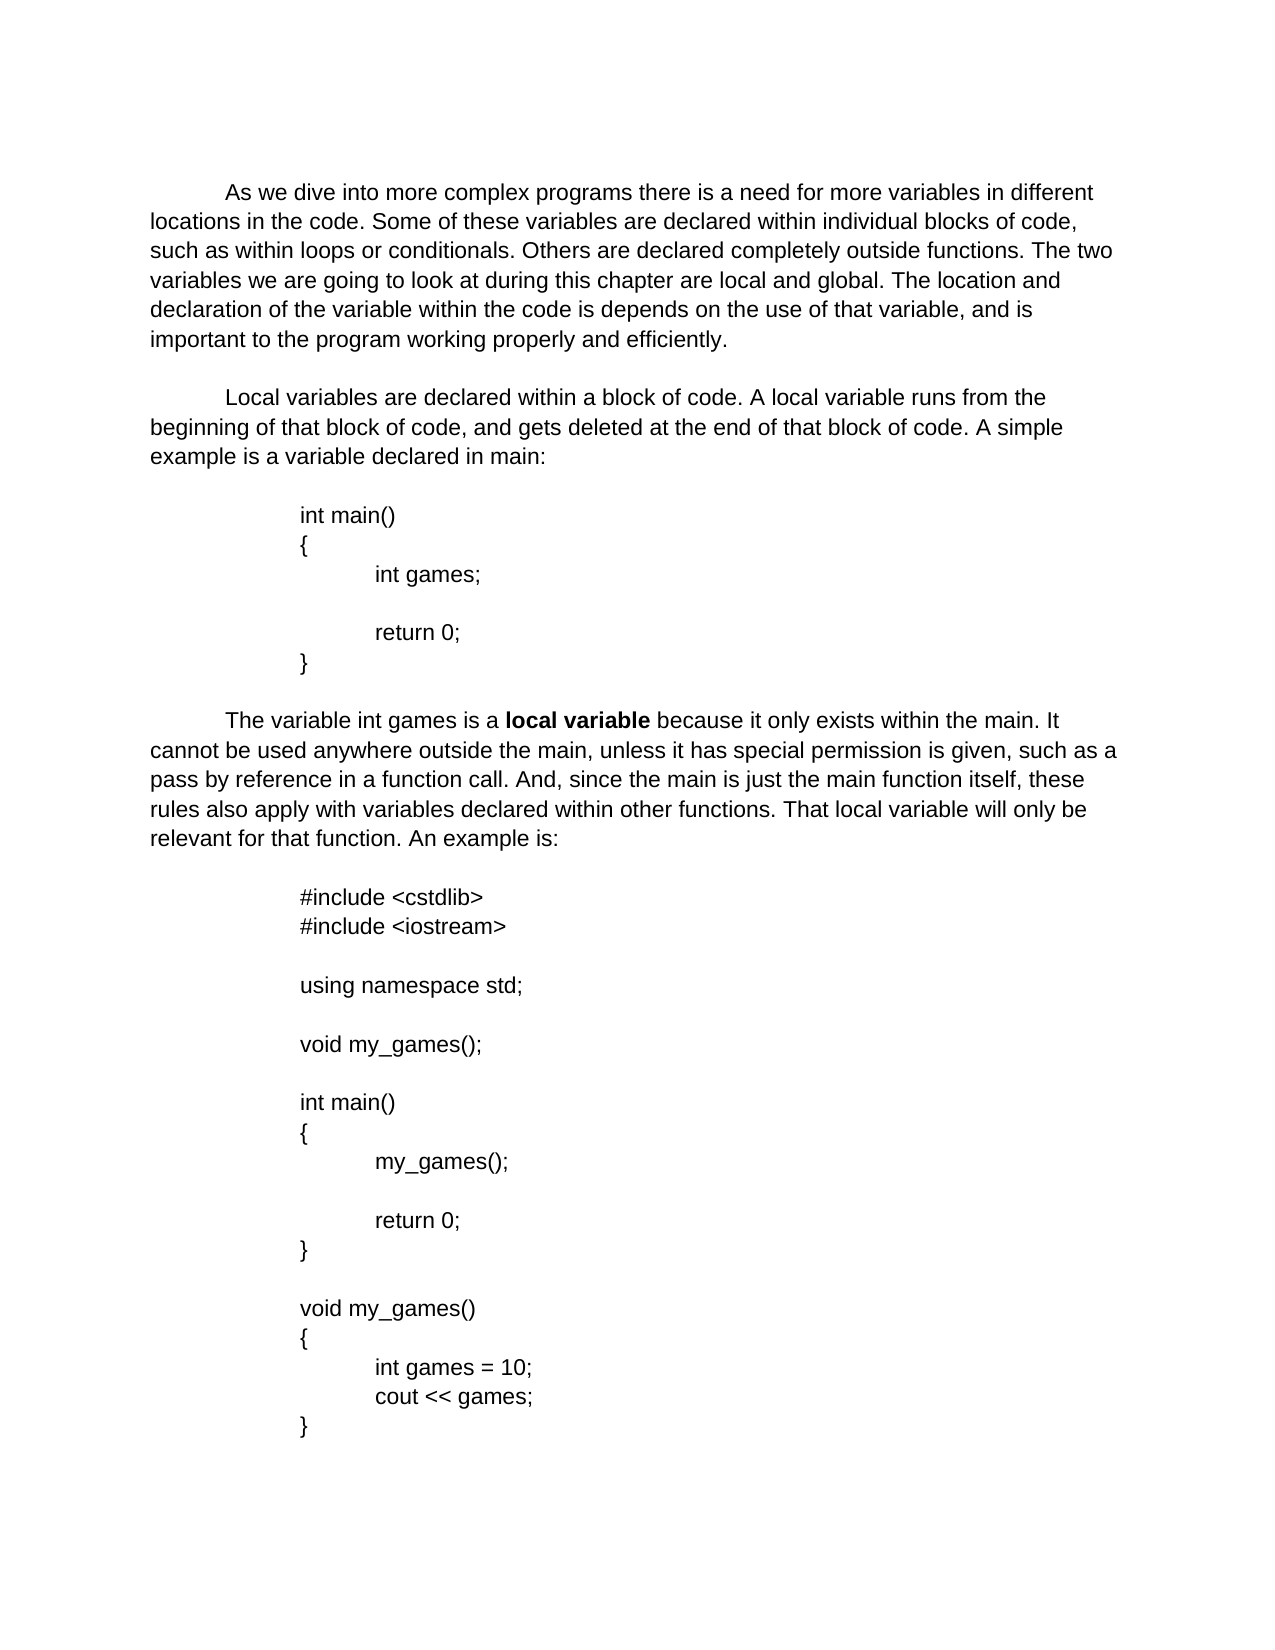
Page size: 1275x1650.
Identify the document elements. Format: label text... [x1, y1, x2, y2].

text } [225, 1237, 1125, 1262]
text As we dive into more complex programs there is a need for more variables in different locations in the code. Some of these variables are declared within individual blocks of code, such as within loops or conditionals. Others are declared completely outside functions. The two variables we are going to look at during this chapter are local and global. The location and declaration of the variable within the code is depends on the use of that variable, and is important to the program working properly and efficiently. [150, 179, 1125, 352]
text void my_games(); [225, 1031, 1125, 1057]
text { [225, 532, 1125, 557]
text #include <iostream> [225, 914, 1125, 939]
text my_games(); [150, 1149, 1125, 1174]
text { [225, 1119, 1125, 1145]
text void my_games() [225, 1296, 1125, 1321]
text using namespace std; [225, 972, 1125, 998]
text } [150, 649, 1125, 675]
text } [225, 1413, 1125, 1439]
text return 0; [150, 620, 1125, 646]
text int games = 10; [225, 1354, 1125, 1380]
text cout << games; [150, 1384, 1125, 1409]
text The variable int games is a local variable because it only exists within the main. It cannot be used anywhere outside the main, unless it has special permission is given, such as a pass by reference in a function call. And, since the main is just the main function itself, these rules also apply with variables declared within other functions. That local variable will only be relevant for that function. An example is: [150, 708, 1125, 851]
text return 0; [150, 1207, 1125, 1233]
text { [225, 1325, 1125, 1351]
text int main() [225, 1090, 1125, 1116]
text int games; [150, 561, 1125, 587]
text Local variables are declared within a block of code. A local variable runs from the beginning of that block of code, and gets deleted at the end of that block of code. A simple example is a variable declared in main: [150, 385, 1125, 469]
text #include <cstdlib> [225, 884, 1125, 910]
text int main() [150, 502, 1125, 528]
